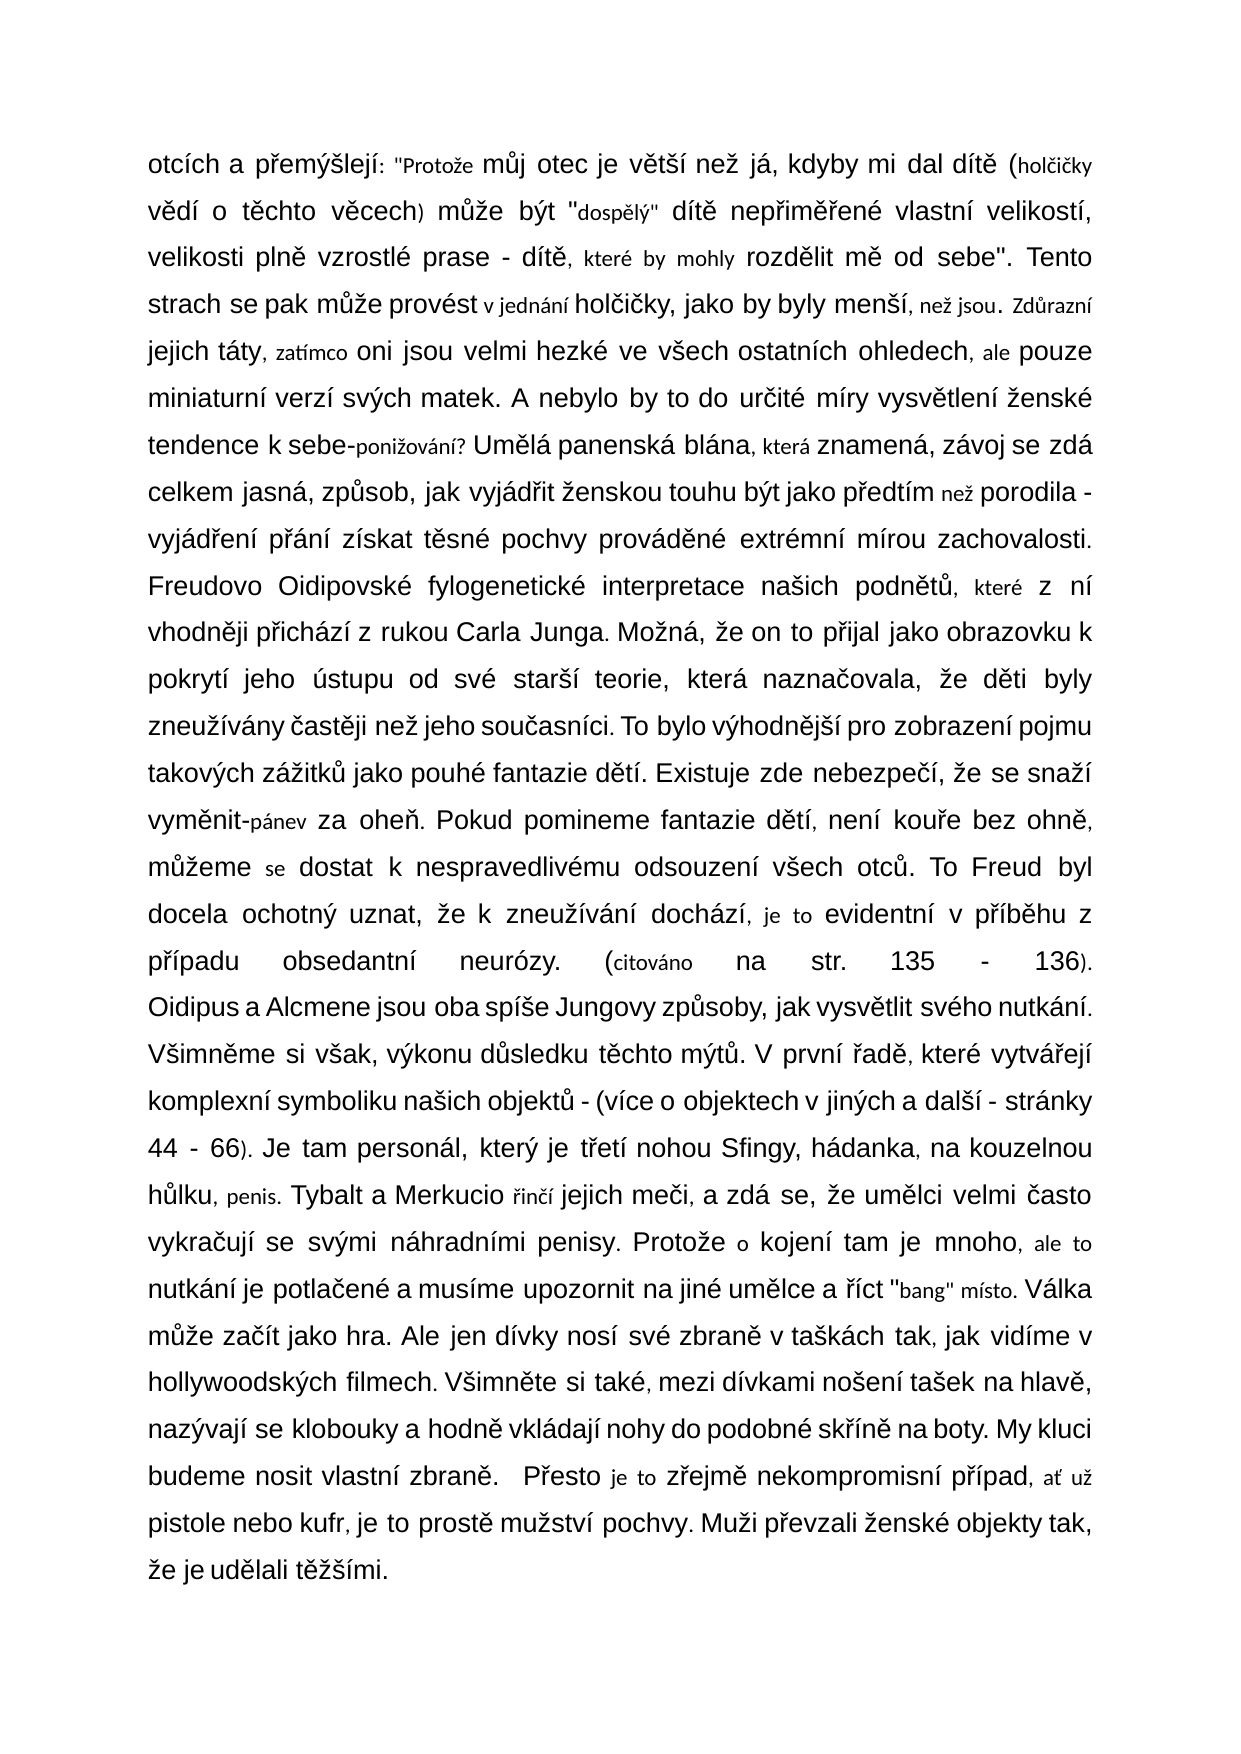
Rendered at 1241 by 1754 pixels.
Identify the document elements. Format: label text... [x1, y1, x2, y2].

text otcích a přemýšlejí: "Protože můj otec je větší než já, kdyby mi dal dítě (holčičky vědí o těchto věcech) může být "dospělý" dítě nepřiměřené vlastní velikostí, velikosti plně vzrostlé prase - dítě, které by mohly rozdělit mě od sebe". Tento strach se pak může provést v jednání holčičky, jako by byly menší, než jsou. Zdůrazní jejich táty, zatímco oni jsou velmi hezké ve všech ostatních ohledech, ale pouze miniaturní verzí svých matek. A nebylo by to do určité míry vysvětlení ženské tendence k sebe-ponižování? Umělá panenská blána, která znamená, závoj se zdá celkem jasná, způsob, jak vyjádřit ženskou touhu být jako předtím než porodila - vyjádření přání získat těsné pochvy prováděné extrémní mírou zachovalosti. Freudovo Oidipovské fylogenetické interpretace našich podnětů, které z ní vhodněji přichází z rukou Carla Junga. Možná, že on to přijal jako obrazovku k pokrytí jeho ústupu od své starší teorie, která naznačovala, že děti byly zneužívány častěji než jeho současníci. To bylo výhodnější pro zobrazení pojmu takových zážitků jako pouhé fantazie dětí. Existuje zde nebezpečí, že se snaží vyměnit-pánev za oheň. Pokud pomineme fantazie dětí, není kouře bez ohně, můžeme se dostat k nespravedlivému odsouzení všech otců. To Freud byl docela ochotný uznat, že k zneužívání dochází, je to evidentní v příběhu z případu obsedantní neurózy. (citováno na str. 135 - 136). Oidipus a Alcmene jsou oba spíše Jungovy způsoby, jak vysvětlit svého nutkání. Všimněme si však, výkonu důsledku těchto mýtů. V první řadě, které vytvářejí komplexní symboliku našich objektů - (více o objektech v jiných a další - stránky 44 - 66). Je tam personál, který je třetí nohou Sfingy, hádanka, na kouzelnou hůlku, penis. Tybalt a Merkucio řinčí jejich meči, a zdá se, že umělci velmi často vykračují se svými náhradními penisy. Protože o kojení tam je mnoho, ale to nutkání je potlačené a musíme upozornit na jiné umělce a říct "bang" místo. Válka může začít jako hra. Ale jen dívky nosí své zbraně v taškách tak, jak vidíme v hollywoodských filmech. Všimněte si také, mezi dívkami nošení tašek na hlavě, nazývají se klobouky a hodně vkládají nohy do podobné skříně na boty. My kluci budeme nosit vlastní zbraně. Přesto je to zřejmě nekompromisní případ, ať už pistole nebo kufr, je to prostě mužství pochvy. Muži převzali ženské objekty tak, že je udělali těžšími. [148, 148, 1093, 1585]
